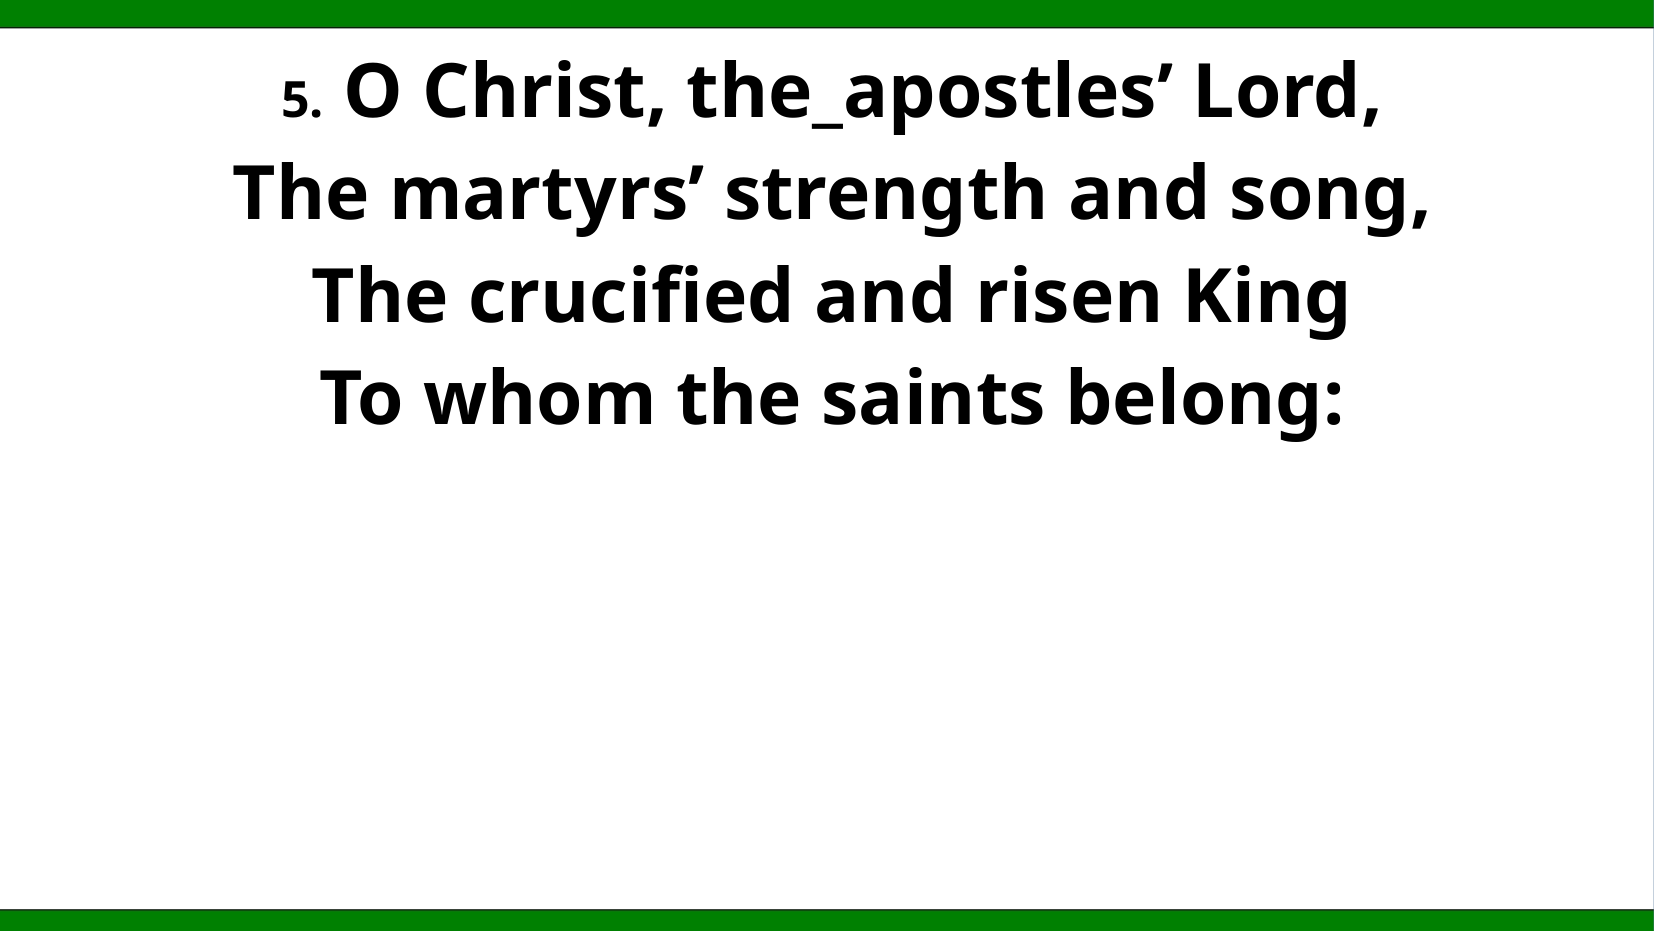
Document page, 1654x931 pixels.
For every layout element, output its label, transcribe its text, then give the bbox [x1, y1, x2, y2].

text_box 5. O Christ, the_apostles’ Lord, The martyrs’ strength and song, The crucified and risen King To whom the saints belong: [75, 30, 1591, 445]
picture [0, 0, 1654, 931]
